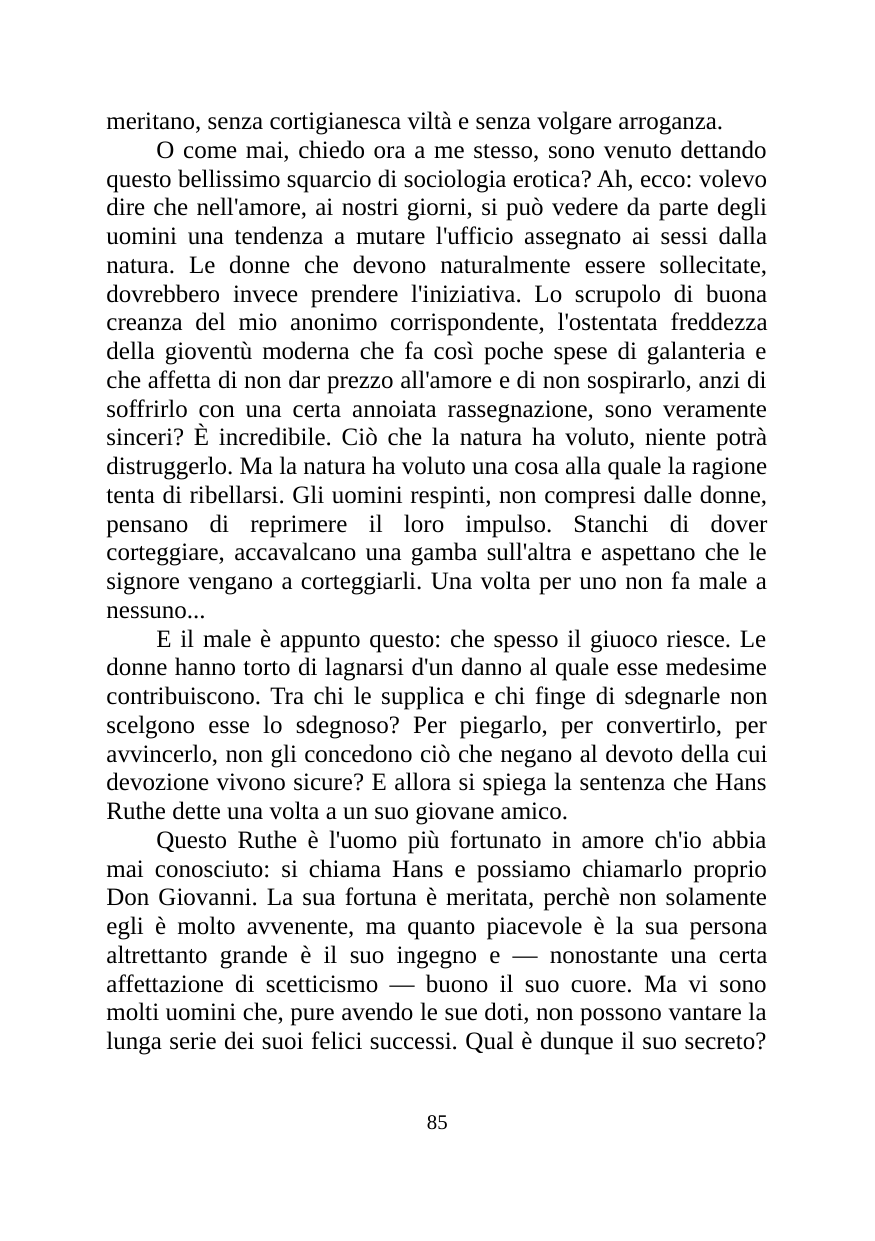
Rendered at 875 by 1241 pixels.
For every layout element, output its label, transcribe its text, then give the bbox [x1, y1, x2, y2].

text E il male è appunto questo: che spesso il giuoco riesce. Le donne hanno torto di lagnarsi d'un danno al quale esse medesime contribuiscono. Tra chi le supplica e chi finge di sdegnarle non scelgono esse lo sdegnoso? Per piegarlo, per convertirlo, per avvincerlo, non gli concedono ciò che negano al devoto della cui devozione vivono sicure? E allora si spiega la sentenza che Hans Ruthe dette una volta a un suo giovane amico. [106, 624, 768, 825]
text Questo Ruthe è l'uomo più fortunato in amore ch'io abbia mai conosciuto: si chiama Hans e possiamo chiamarlo proprio Don Giovanni. La sua fortuna è meritata, perchè non solamente egli è molto avvenente, ma quanto piacevole è la sua persona altrettanto grande è il suo ingegno e ― nonostante una certa affettazione di scetticismo ― buono il suo cuore. Ma vi sono molti uomini che, pure avendo le sue doti, non possono vantare la lunga serie dei suoi felici successi. Qual è dunque il suo secreto? [106, 825, 768, 1055]
text O come mai, chiedo ora a me stesso, sono venuto dettando questo bellissimo squarcio di sociologia erotica? Ah, ecco: volevo dire che nell'amore, ai nostri giorni, si può vedere da parte degli uomini una tendenza a mutare l'ufficio assegnato ai sessi dalla natura. Le donne che devono naturalmente essere sollecitate, dovrebbero invece prendere l'iniziativa. Lo scrupolo di buona creanza del mio anonimo corrispondente, l'ostentata freddezza della gioventù moderna che fa così poche spese di galanteria e che affetta di non dar prezzo all'amore e di non sospirarlo, anzi di soffrirlo con una certa annoiata rassegnazione, sono veramente sinceri? È incredibile. Ciò che la natura ha voluto, niente potrà distruggerlo. Ma la natura ha voluto una cosa alla quale la ragione tenta di ribellarsi. Gli uomini respinti, non compresi dalle donne, pensano di reprimere il loro impulso. Stanchi di dover corteggiare, accavalcano una gamba sull'altra e aspettano che le signore vengano a corteggiarli. Una volta per uno non fa male a nessuno... [106, 135, 768, 624]
text meritano, senza cortigianesca viltà e senza volgare arroganza. [106, 106, 768, 135]
